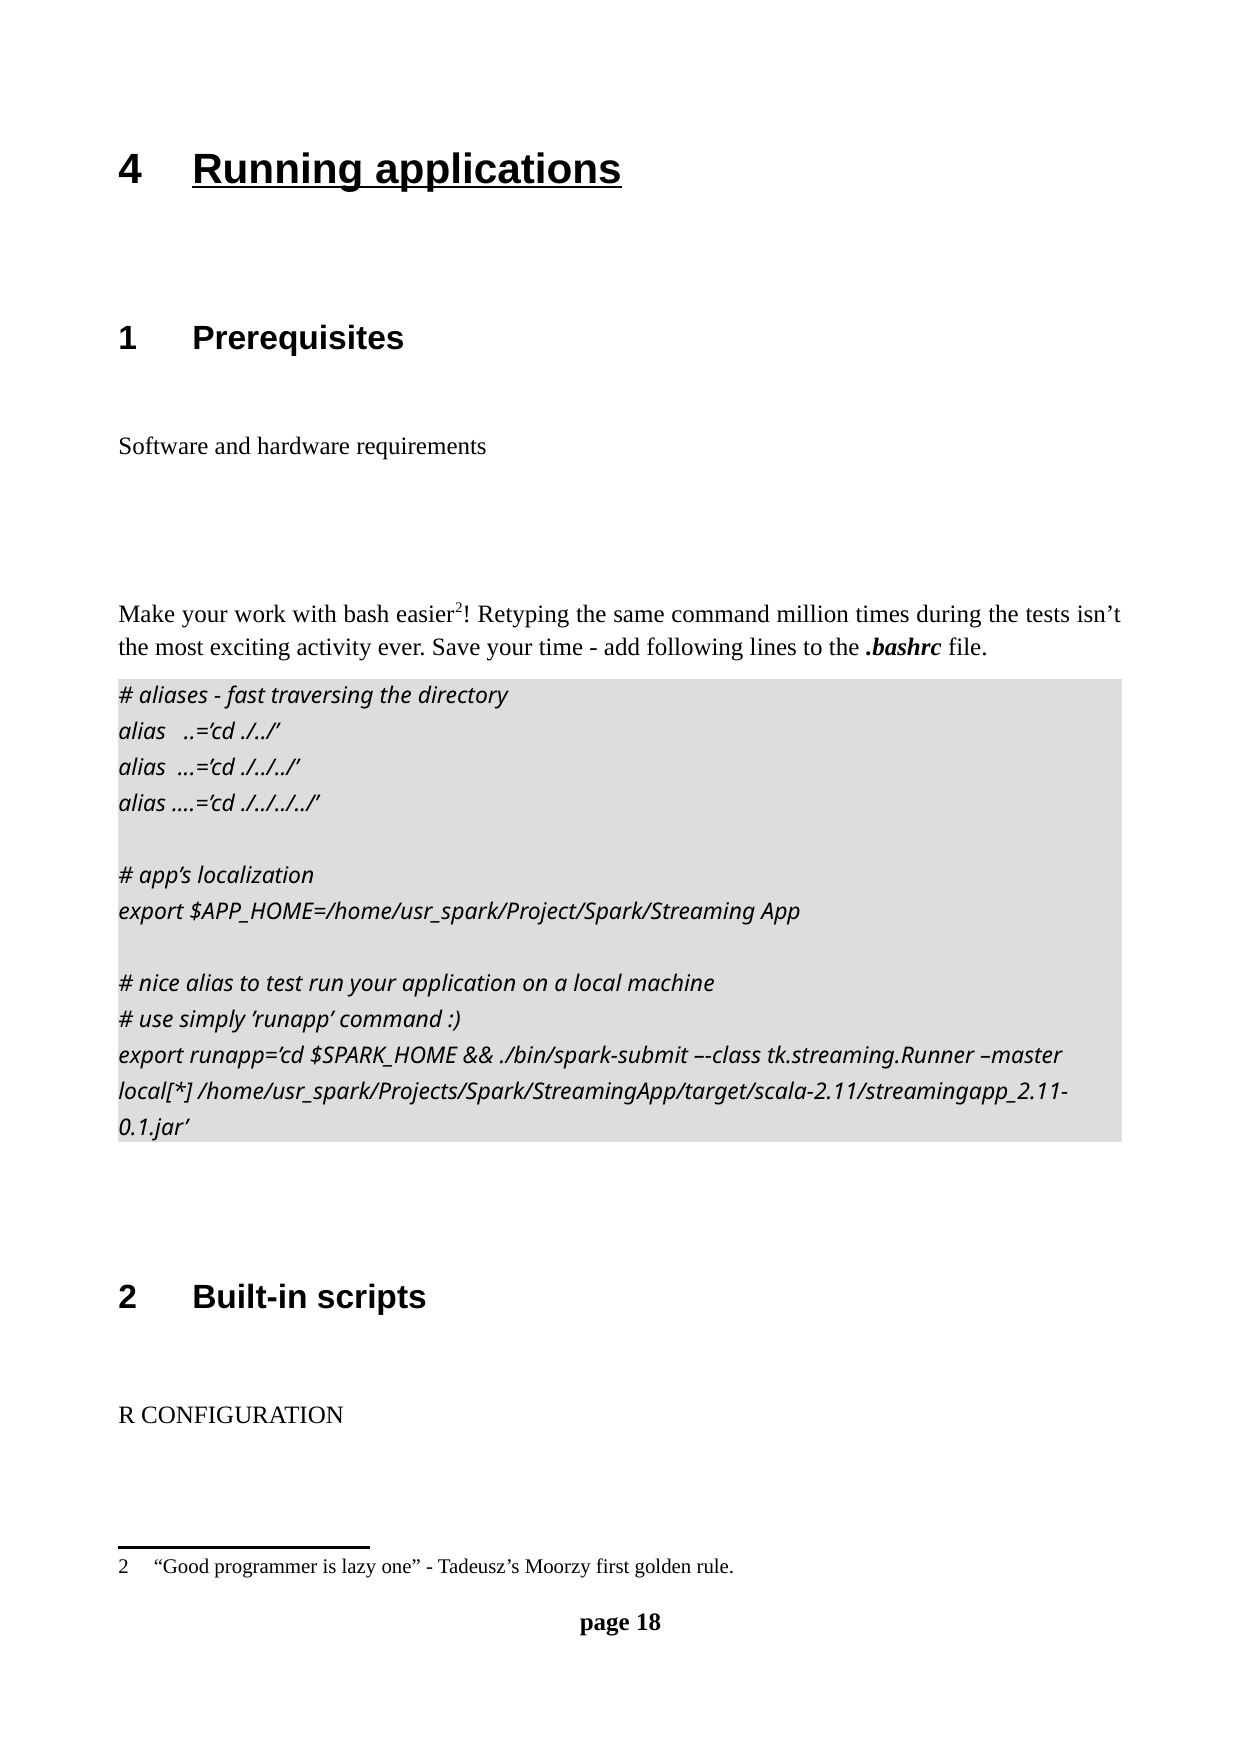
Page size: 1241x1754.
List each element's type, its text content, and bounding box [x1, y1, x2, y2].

text export runapp=’cd $SPARK_HOME && ./bin/spark-submit –-class tk.streaming.Runner –master local[*] /home/usr_spark/Projects/Spark/StreamingApp/target/scala-2.11/streamingapp_2.11-0.1.jar’ [118, 1039, 1122, 1142]
subtitle Running applications [118, 144, 1122, 192]
text alias ....=’cd ./../../../’ [118, 787, 1122, 818]
text Software and hardware requirements [118, 431, 1122, 460]
text R CONFIGURATION [118, 1400, 1122, 1429]
text # nice alias to test run your application on a local machine [118, 967, 1122, 998]
text alias ..=’cd ./../’ [118, 715, 1122, 746]
text # aliases - fast traversing the directory [118, 679, 1122, 711]
text alias ...=’cd ./../../’ [118, 751, 1122, 782]
text # app’s localization [118, 859, 1122, 890]
subtitle Prerequisites [118, 318, 1122, 357]
text Make your work with bash easier! Retyping the same command million times during the tests isn’t the most exciting activity ever. Save your time - add following lines to the .bashrc file. [118, 599, 1122, 660]
subtitle Built-in scripts [118, 1277, 1122, 1315]
text export $APP_HOME=/home/usr_spark/Project/Spark/Streaming App [118, 895, 1122, 926]
text “Good programmer is lazy one” - Tadeusz’s Moorzy first golden rule. [118, 1553, 1122, 1578]
text # use simply ’runapp’ command :) [118, 1003, 1122, 1034]
